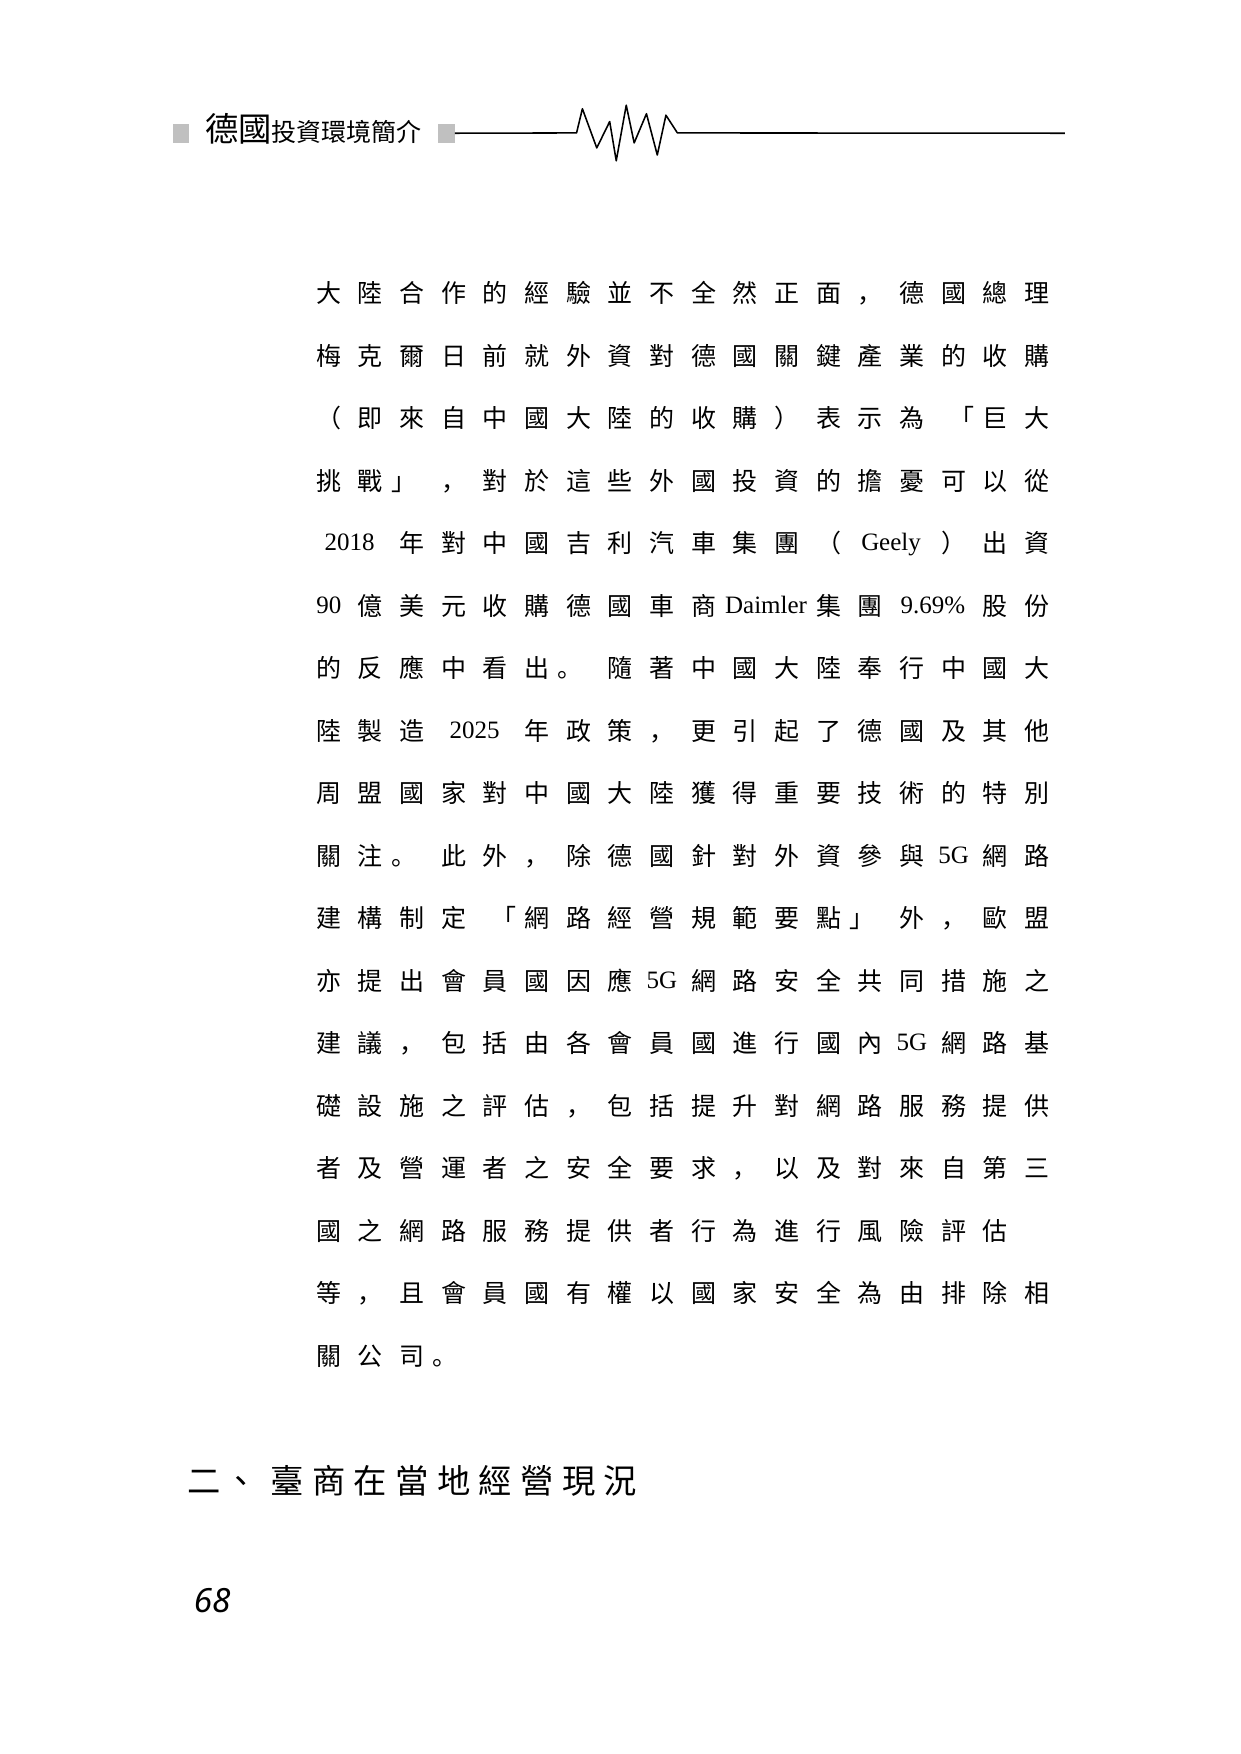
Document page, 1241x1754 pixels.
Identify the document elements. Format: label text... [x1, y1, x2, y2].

text 大陸合作的經驗並不全然正面，德國總理梅克爾日前就外資對德國關鍵產業的收購（即來自中國大陸的收購）表示為「巨大挑戰」，對於這些外國投資的擔憂可以從2018年對中國吉利汽車集團（Geely）出資90億美元收購德國車商Daimler集團9.69%股份的反應中看出。隨著中國大陸奉行中國大陸製造2025年政策，更引起了德國及其他周盟國家對中國大陸獲得重要技術的特別關注。此外，除德國針對外資參與5G網路建構制定「網路經營規範要點」外，歐盟亦提出會員國因應5G網路安全共同措施之建議，包括由各會員國進行國內5G網路基礎設施之評估，包括提升對網路服務提供者及營運者之安全要求，以及對來自第三國之網路服務提供者行為進行風險評估等，且會員國有權以國家安全為由排除相關公司。 [281, 250, 1058, 1375]
text 二、臺商在當地經營現況 [183, 1438, 1058, 1500]
